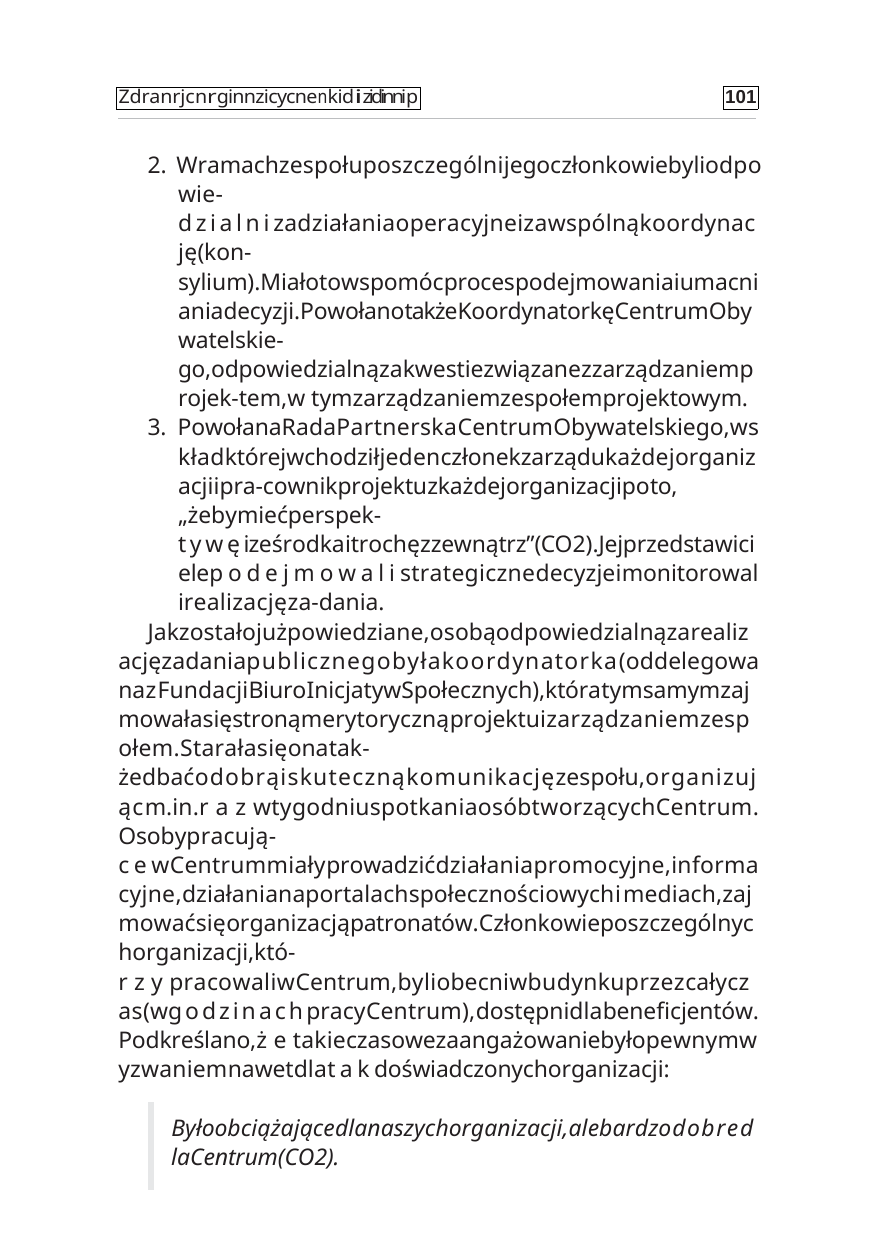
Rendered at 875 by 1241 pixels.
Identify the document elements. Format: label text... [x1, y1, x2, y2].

text Jakzostałojużpowiedziane,osobąodpowiedzialnązarealizacjęzadaniapublicznegobyłakoordynatorka(oddelegowanazFundacjiBiuroInicjatywSpołecznych),któratymsamymzajmowałasięstronąmerytorycznąprojektuizarządzaniemzespołem.Starałasięonatak-żedbaćodobrąiskutecznąkomunikacjęzespołu,organizującm.in.razwtygodniuspotkaniaosóbtworzącychCentrum.Osobypracują-cewCentrummiałyprowadzićdziałaniapromocyjne,informacyjne,działanianaportalachspołecznościowychimediach,zajmowaćsięorganizacjąpatronatów.Członkowieposzczególnychorganizacji,któ-rzypracowaliwCentrum,byliobecniwbudynkuprzezcałyczas(wgodzinachpracyCentrum),dostępnidlabeneficjentów.Podkreślano,żetakieczasowezaangażowaniebyłopewnymwyzwaniemnawetdlatakdoświadczonychorganizacji: [118, 617, 762, 1083]
list Wramachzespołuposzczególnijegoczłonkowiebyliodpowie-dzialnizadziałaniaoperacyjneizawspólnąkoordynację(kon-sylium).Miałotowspomócprocespodejmowaniaiumacnianiadecyzji.PowołanotakżeKoordynatorkęCentrumObywatelskie-go,odpowiedzialnązakwestiezwiązanezzarządzaniemprojek-tem,w tymzarządzaniemzespołemprojektowym. [147, 150, 762, 412]
text Byłoobciążającedlanaszychorganizacji,alebardzodobredlaCentrum(CO2). [171, 1113, 754, 1171]
list PowołanaRadaPartnerskaCentrumObywatelskiego,wskładktórejwchodziłjedenczłonekzarządukażdejorganizacjiipra-cownikprojektuzkażdejorganizacjipoto,„żebymiećperspek-tywęiześrodkaitrochęzzewnątrz”(CO2).Jejprzedstawicielepodejmowalistrategicznedecyzjeimonitorowalirealizacjęza-dania. [147, 412, 762, 617]
